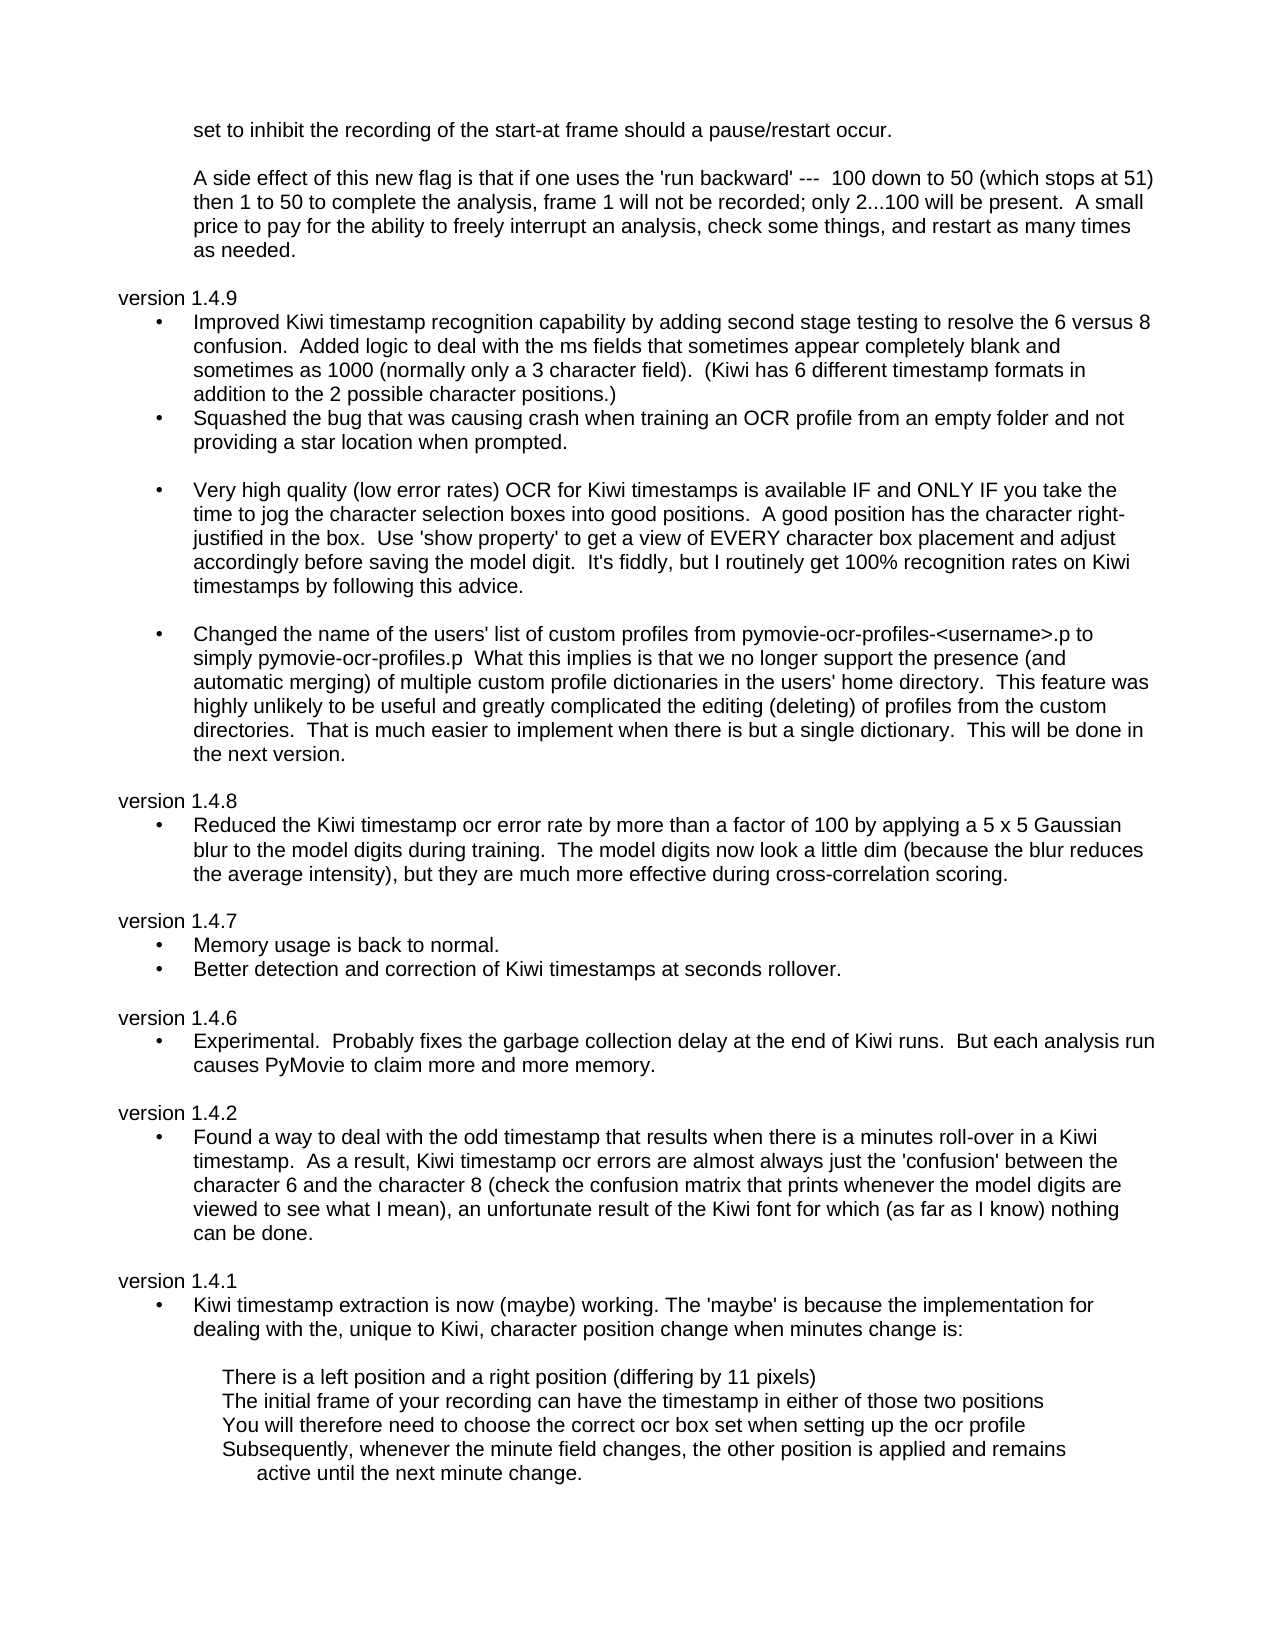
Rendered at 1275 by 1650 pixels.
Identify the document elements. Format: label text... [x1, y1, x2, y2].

text version 1.4.9 [118, 286, 1157, 310]
list set to inhibit the recording of the start-at frame should a pause/restart occur. A side effect of this new flag is that if one uses the 'run backward' --- 100 down to 50 (which stops at 51) then 1 to 50 to complete the analysis, frame 1 will not be recorded; only 2...100 will be present. A small price to pay for the ability to freely interrupt an analysis, check some things, and restart as many times as needed. [156, 118, 1157, 286]
text version 1.4.8 [118, 789, 1157, 813]
text version 1.4.1 [118, 1269, 1157, 1293]
list Better detection and correction of Kiwi timestamps at seconds rollover. [156, 957, 1157, 1005]
text version 1.4.2 [118, 1101, 1157, 1125]
list Reduced the Kiwi timestamp ocr error rate by more than a factor of 100 by applying a 5 x 5 Gaussian blur to the model digits during training. The model digits now look a little dim (because the blur reduces the average intensity), but they are much more effective during cross-correlation scoring. [156, 813, 1157, 909]
list Squashed the bug that was causing crash when training an OCR profile from an empty folder and not providing a star location when prompted. [156, 406, 1157, 478]
list Found a way to deal with the odd timestamp that results when there is a minutes roll-over in a Kiwi timestamp. As a result, Kiwi timestamp ocr errors are almost always just the 'confusion' between the character 6 and the character 8 (check the confusion matrix that prints whenever the model digits are viewed to see what I mean), an unfortunate result of the Kiwi font for which (as far as I know) nothing can be done. [156, 1125, 1157, 1269]
list Memory usage is back to normal. [156, 933, 1157, 957]
list Very high quality (low error rates) OCR for Kiwi timestamps is available IF and ONLY IF you take the time to jog the character selection boxes into good positions. A good position has the character right-justified in the box. Use 'show property' to get a view of EVERY character box placement and adjust accordingly before saving the model digit. It's fiddly, but I routinely get 100% recognition rates on Kiwi timestamps by following this advice. [156, 478, 1157, 622]
list Experimental. Probably fixes the garbage collection delay at the end of Kiwi runs. But each analysis run causes PyMovie to claim more and more memory. [156, 1029, 1157, 1101]
list Kiwi timestamp extraction is now (maybe) working. The 'maybe' is because the implementation for dealing with the, unique to Kiwi, character position change when minutes change is: There is a left position and a right position (differing by 11 pixels) The initial frame of your recording can have the timestamp in either of those two positions You will therefore need to choose the correct ocr box set when setting up the ocr profile Subsequently, whenever the minute field changes, the other position is applied and remains active until the next minute change. [156, 1293, 1157, 1509]
list Changed the name of the users' list of custom profiles from pymovie-ocr-profiles-<username>.p to simply pymovie-ocr-profiles.p What this implies is that we no longer support the presence (and automatic merging) of multiple custom profile dictionaries in the users' home directory. This feature was highly unlikely to be useful and greatly complicated the editing (deleting) of profiles from the custom directories. That is much easier to implement when there is but a single dictionary. This will be done in the next version. [156, 622, 1157, 789]
text version 1.4.6 [118, 1005, 1157, 1029]
text version 1.4.7 [118, 909, 1157, 933]
list Improved Kiwi timestamp recognition capability by adding second stage testing to resolve the 6 versus 8 confusion. Added logic to deal with the ms fields that sometimes appear completely blank and sometimes as 1000 (normally only a 3 character field). (Kiwi has 6 different timestamp formats in addition to the 2 possible character positions.) [156, 310, 1157, 406]
